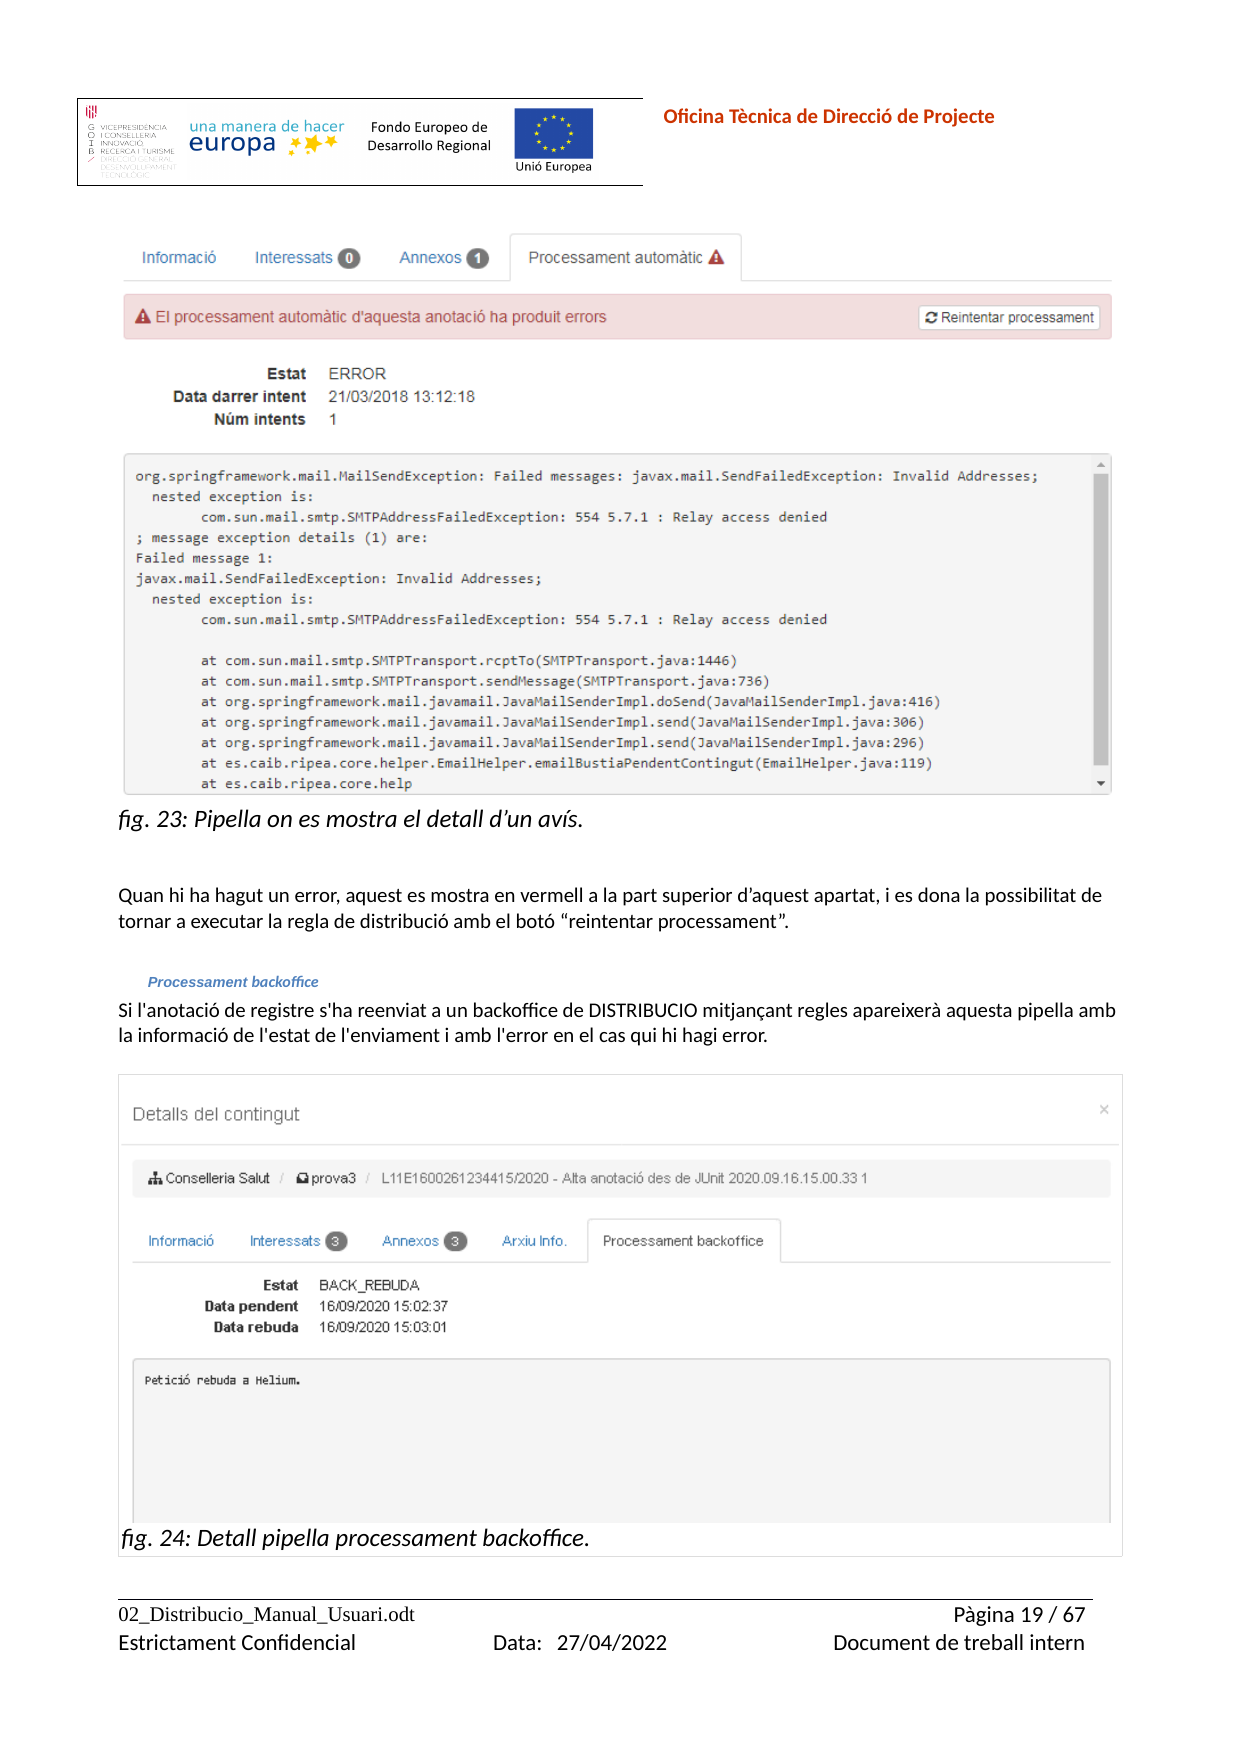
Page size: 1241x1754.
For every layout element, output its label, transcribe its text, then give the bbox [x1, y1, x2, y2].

picture [187, 103, 599, 180]
picture [121, 1089, 1119, 1523]
picture [118, 221, 1121, 803]
text fig. 23: Pipella on es mostra el detall d’un avís. [118, 803, 1120, 833]
text Quan hi ha hagut un error, aquest es mostra en vermell a la part superior d’aquest apartat, i es dona la possibilitat de tornar a executar la regla de distribució amb el botó “reintentar processament”. [118, 883, 1122, 933]
text fig. 24: Detall pipella processament backoffice. [121, 1523, 1119, 1553]
picture [82, 103, 181, 180]
subtitle Processament backoffice [148, 971, 1122, 991]
text Si l'anotació de registre s'ha reenviat a un backoffice de DISTRIBUCIO mitjançant regles apareixerà aquesta pipella amb la informació de l'estat de l'enviament i amb l'error en el cas qui hi hagi error. [118, 997, 1122, 1048]
